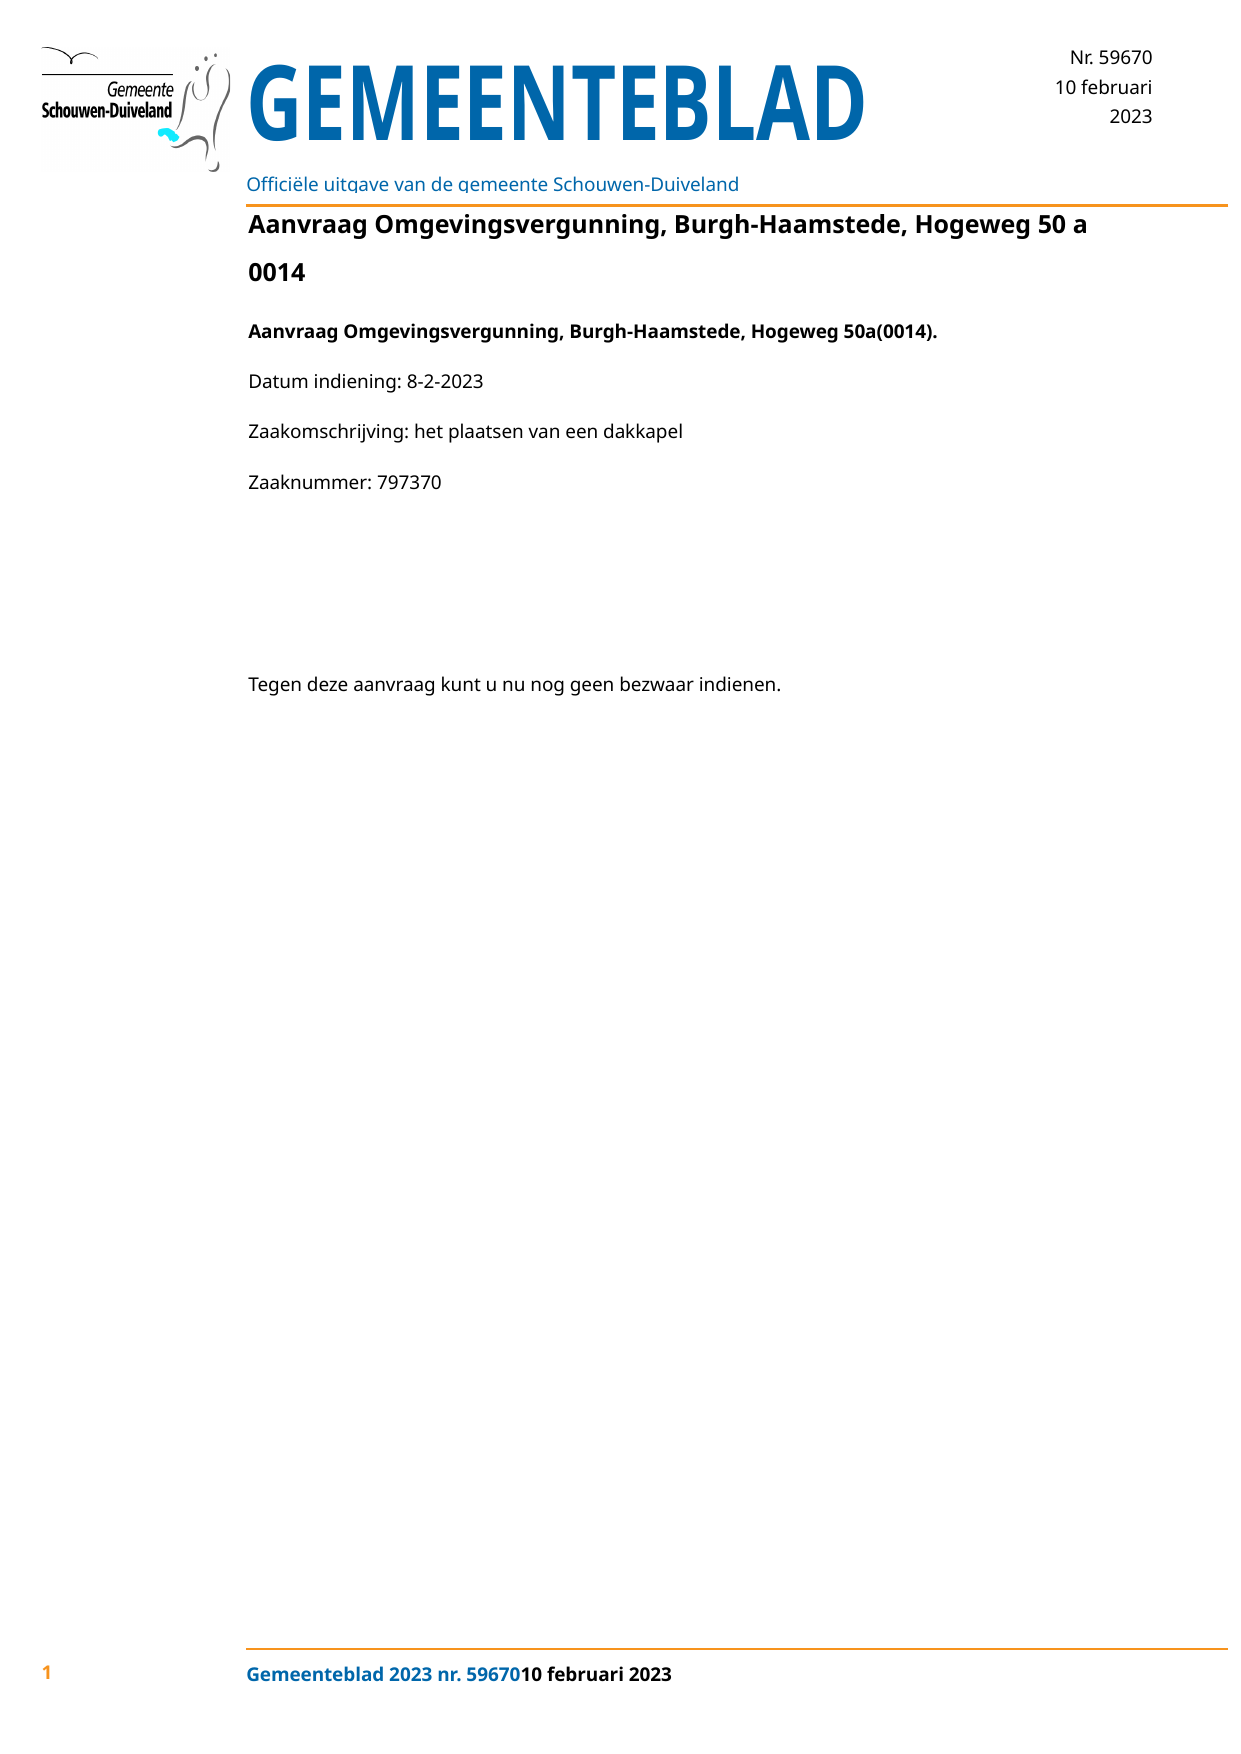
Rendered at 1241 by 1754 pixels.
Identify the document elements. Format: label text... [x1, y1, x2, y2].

text Zaaknummer: 797370 [248, 469, 1152, 495]
text Aanvraag Omgevingsvergunning, Burgh-Haamstede, Hogeweg 50 a 0014 [248, 207, 1152, 288]
text Datum indiening: 8-2-2023 [248, 368, 1152, 394]
text Tegen deze aanvraag kunt u nu nog geen bezwaar indienen. [248, 671, 1152, 697]
text Aanvraag Omgevingsvergunning, Burgh-Haamstede, Hogeweg 50a(0014). [248, 318, 1152, 344]
text Zaakomschrijving: het plaatsen van een dakkapel [248, 419, 1152, 444]
picture [41, 47, 231, 172]
